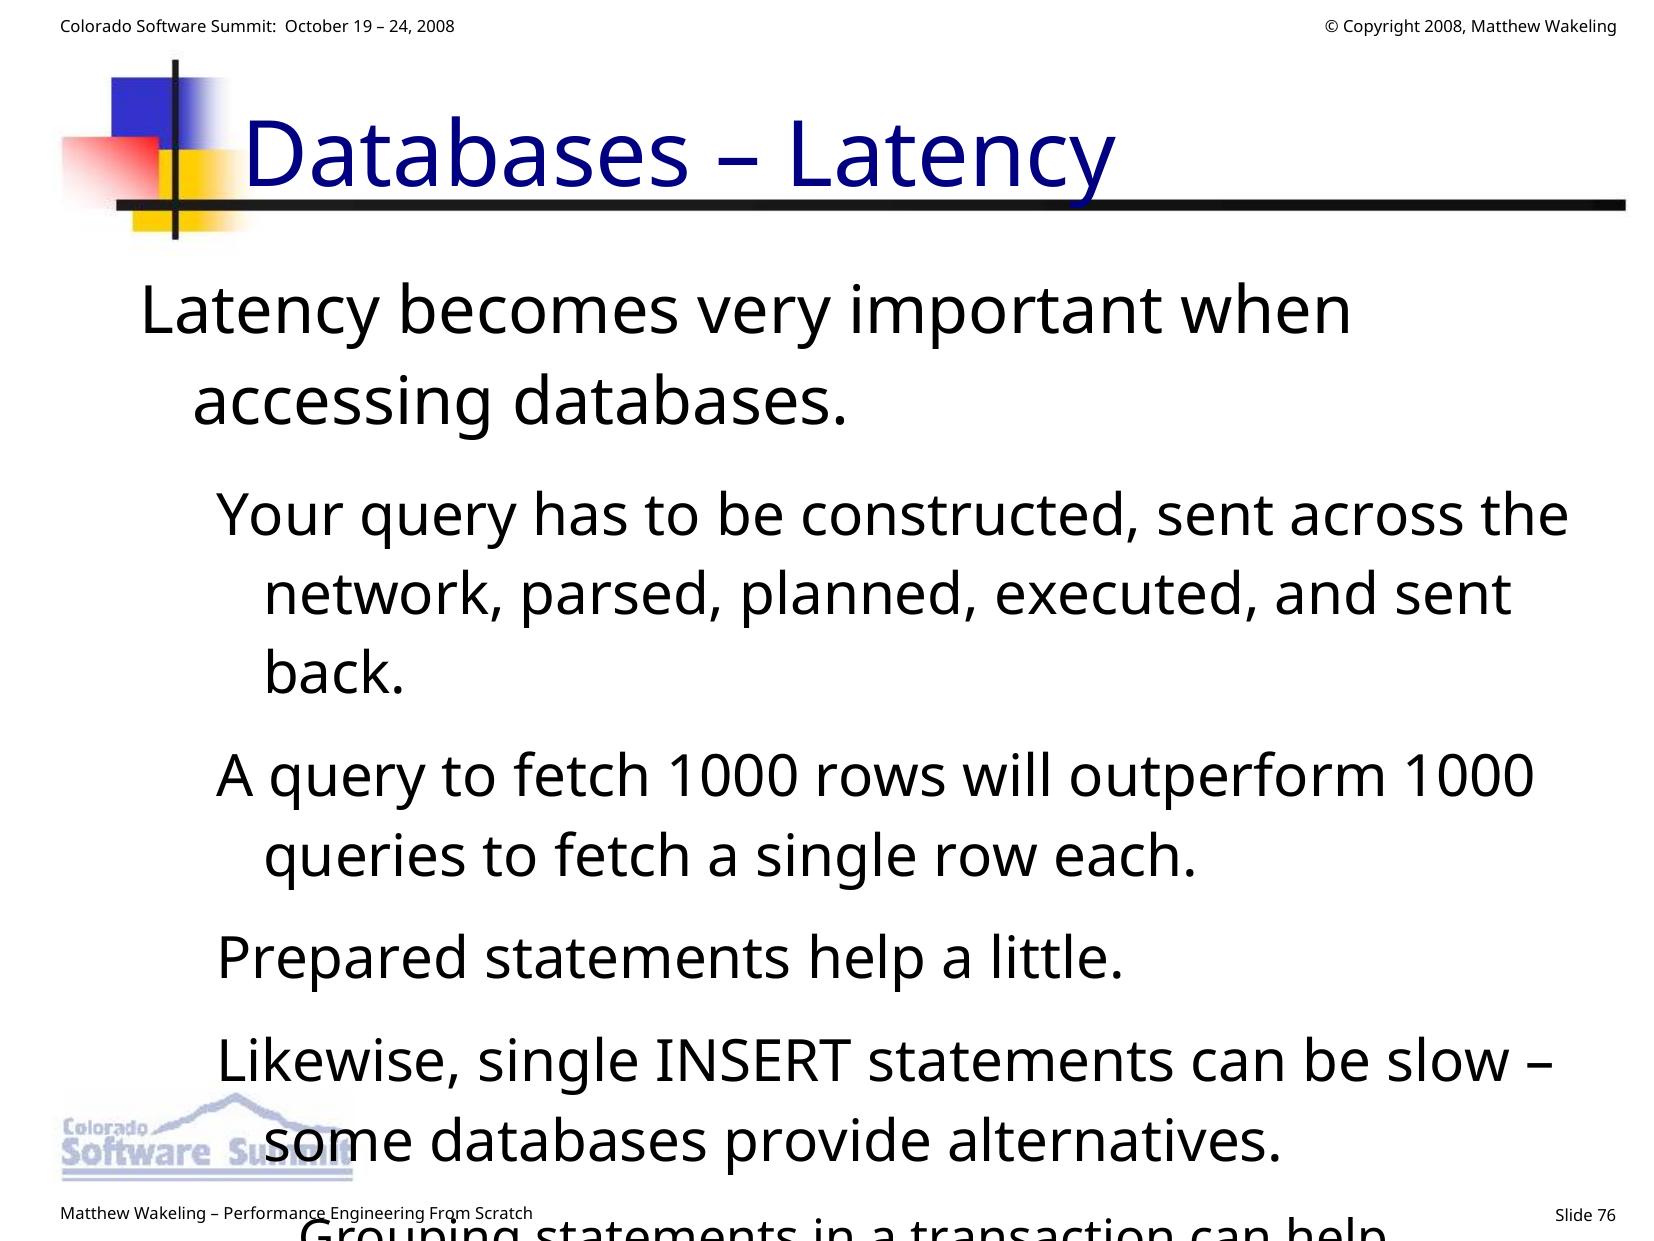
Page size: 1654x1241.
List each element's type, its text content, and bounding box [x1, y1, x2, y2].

picture [469, 1231, 483, 1241]
picture [834, 1231, 848, 1241]
picture [677, 1231, 689, 1241]
picture [1154, 1231, 1168, 1241]
picture [705, 1231, 719, 1239]
picture [735, 1231, 749, 1241]
list Latency becomes very important when accessing databases. Your query has to be constructed, sent across the network, parsed, planned, executed, and sent back. A query to fetch 1000 rows will outperform 1000 queries to fetch a single row each. Prepared statements help a little. Likewise, single INSERT statements can be slow – some databases provide alternatives. Grouping statements in a transaction can help. [121, 262, 1574, 1176]
picture [986, 1231, 1000, 1241]
picture [498, 1231, 513, 1241]
picture [0, 0, 1654, 1241]
picture [1294, 1231, 1308, 1241]
picture [426, 1231, 440, 1241]
picture [1366, 1231, 1380, 1241]
picture [1323, 1231, 1337, 1239]
picture [362, 1231, 378, 1241]
picture [660, 1231, 672, 1241]
picture [630, 1231, 644, 1239]
title Databases – Latency [241, 74, 1654, 228]
picture [1122, 1231, 1138, 1241]
picture [1250, 1231, 1264, 1241]
